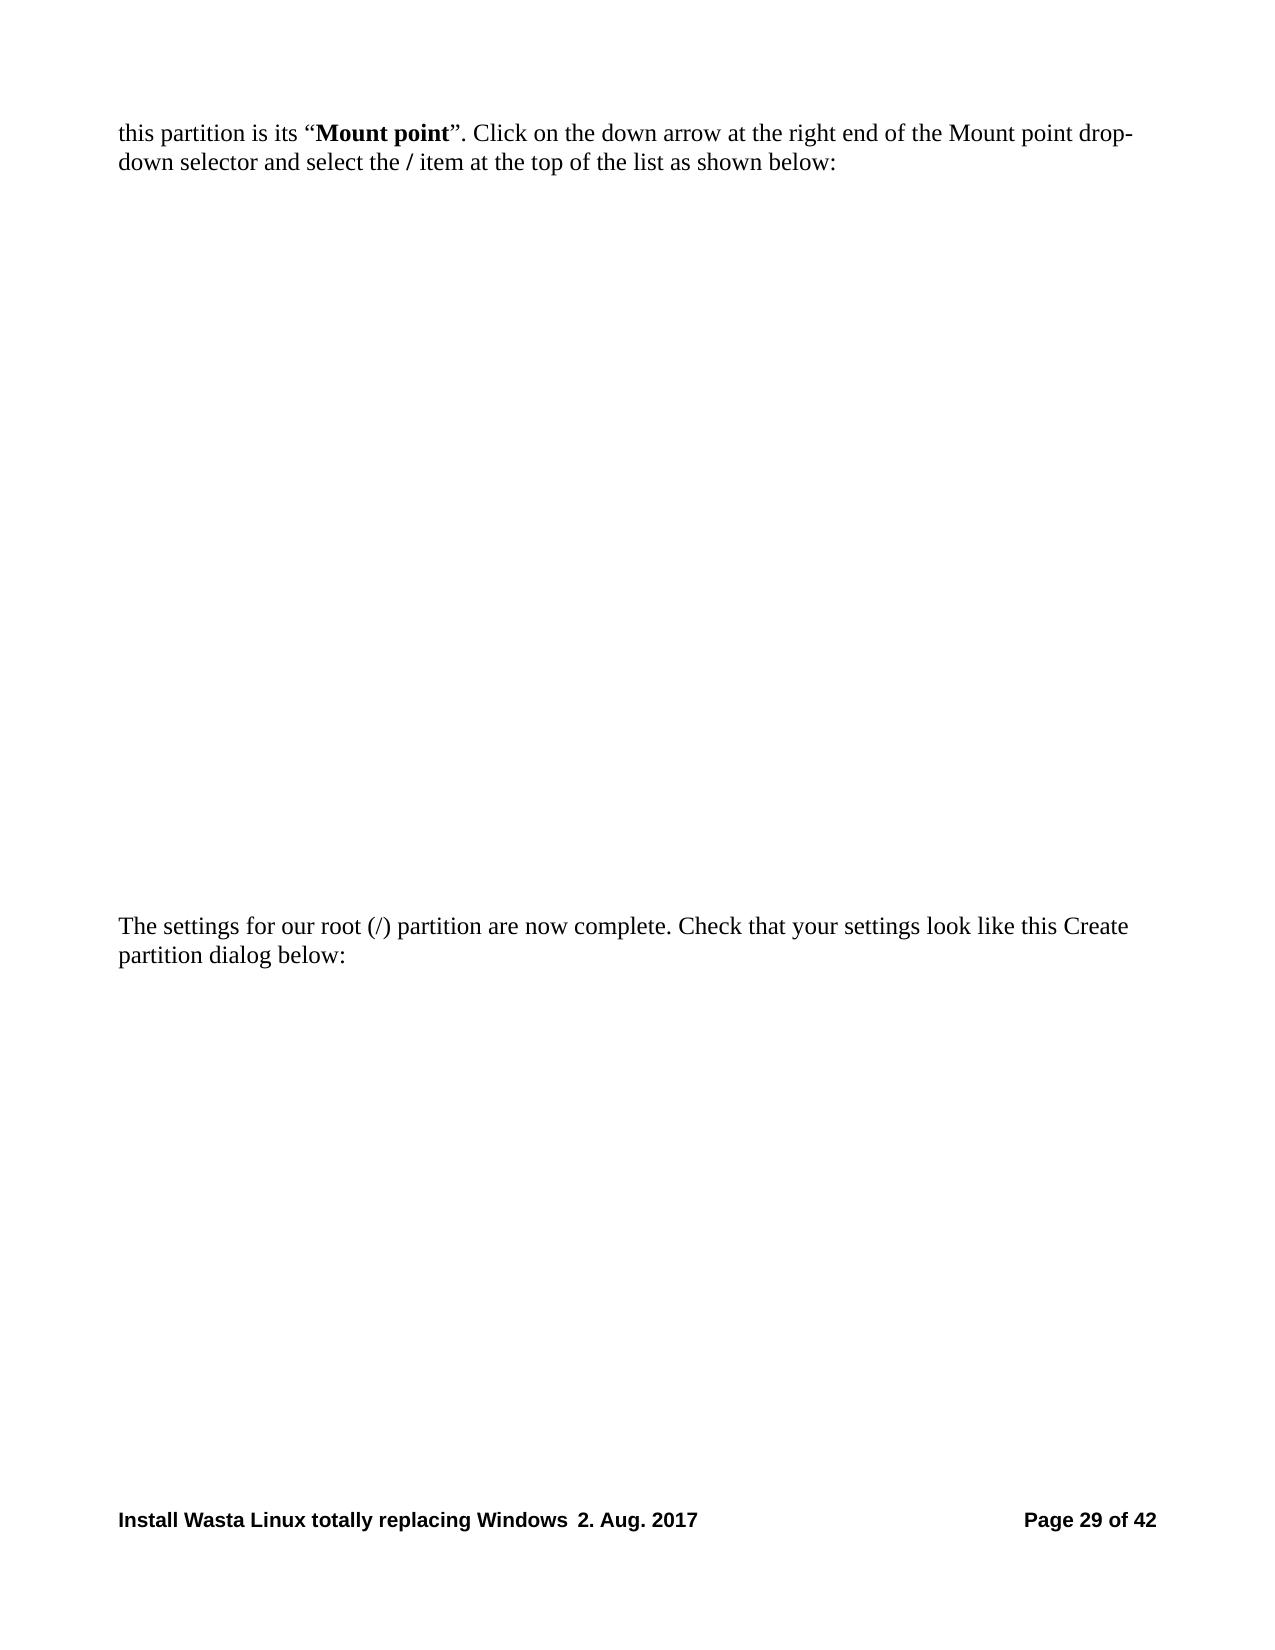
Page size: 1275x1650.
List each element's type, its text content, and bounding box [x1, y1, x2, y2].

text The settings for our root (/) partition are now complete. Check that your settings look like this Create partition dialog below: [118, 911, 1157, 969]
text this partition is its “Mount point”. Click on the down arrow at the right end of the Mount point drop-down selector and select the / item at the top of the list as shown below: [118, 118, 1157, 176]
